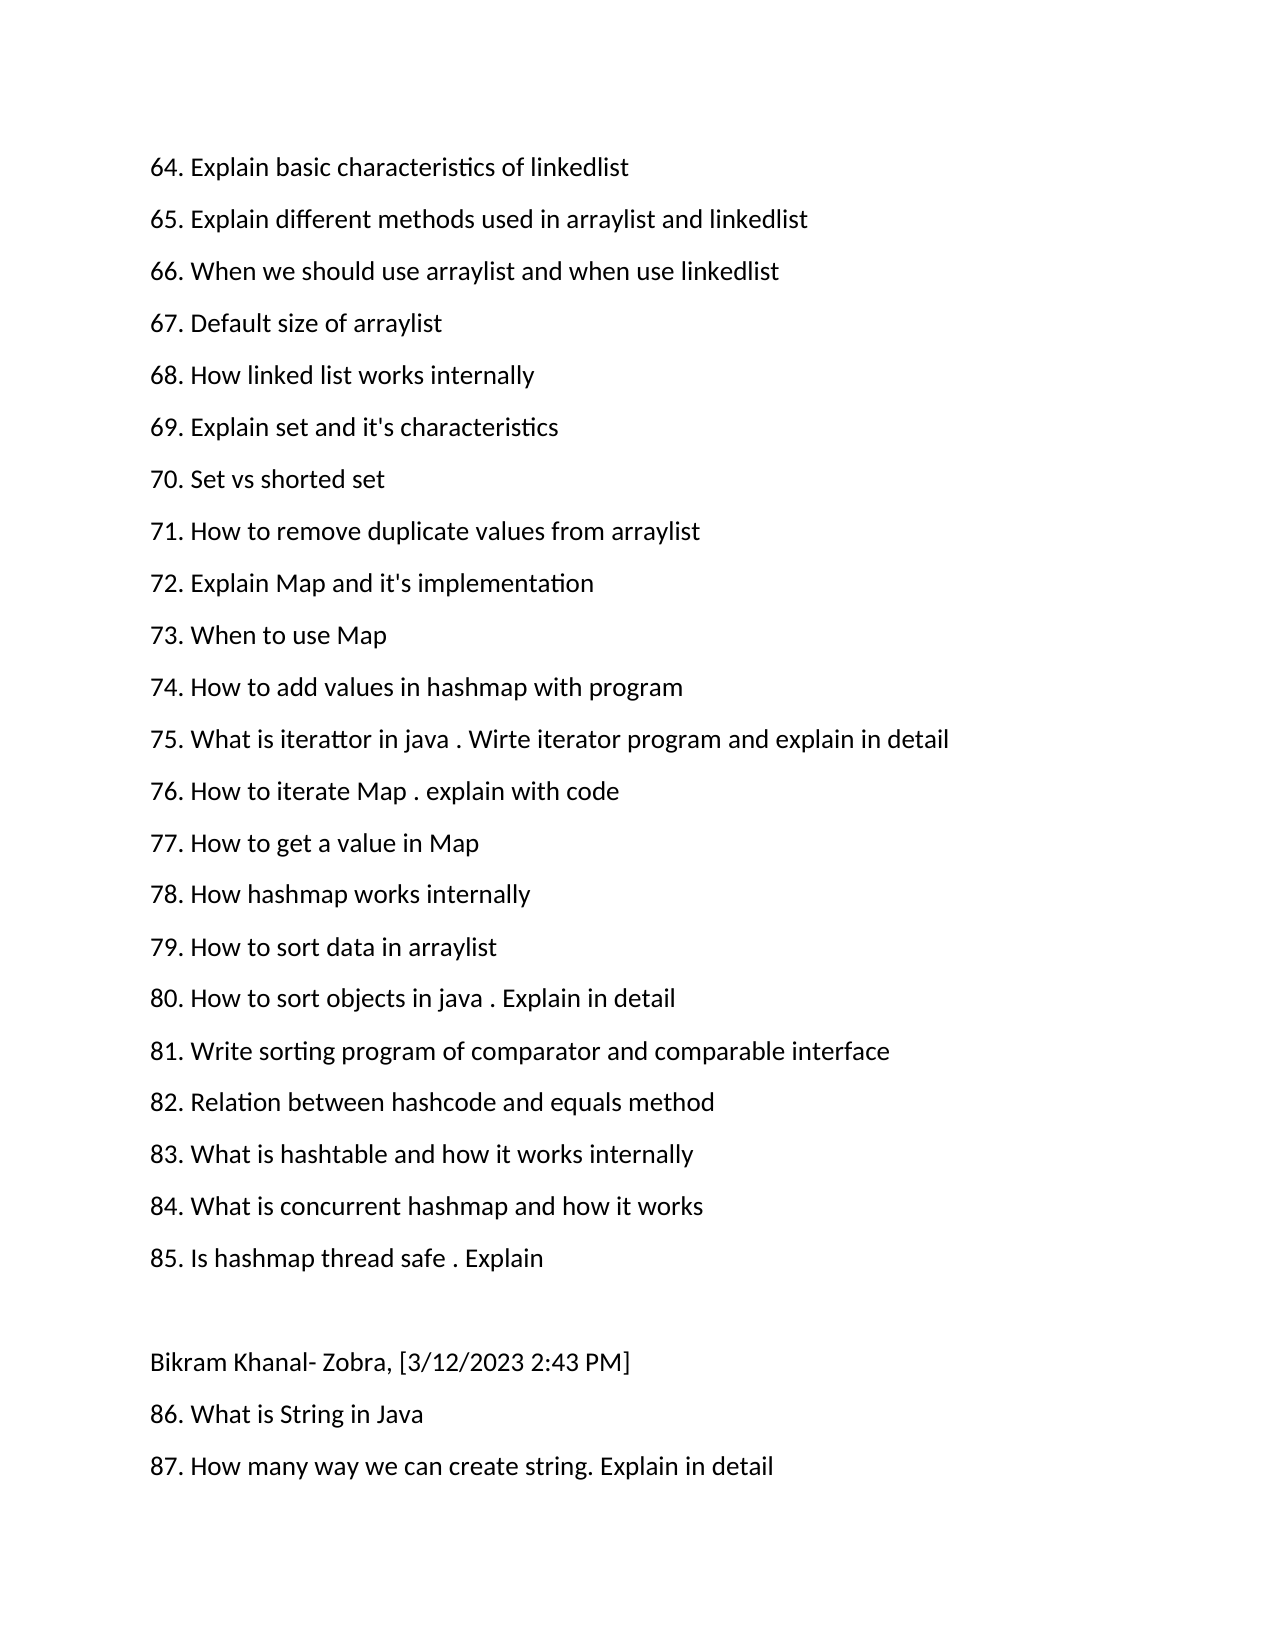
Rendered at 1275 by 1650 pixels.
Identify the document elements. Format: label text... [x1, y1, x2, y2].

text 84. What is concurrent hashmap and how it works [150, 1189, 1125, 1223]
text 70. Set vs shorted set [150, 462, 1125, 495]
text 80. How to sort objects in java . Explain in detail [150, 982, 1125, 1015]
text 86. What is String in Java [150, 1397, 1125, 1431]
text 66. When we should use arraylist and when use linkedlist [150, 254, 1125, 287]
text 81. Write sorting program of comparator and comparable interface [150, 1034, 1125, 1067]
text 87. How many way we can create string. Explain in detail [150, 1449, 1125, 1482]
text 77. How to get a value in Map [150, 826, 1125, 859]
text 83. What is hashtable and how it works internally [150, 1138, 1125, 1171]
text 82. Relation between hashcode and equals method [150, 1086, 1125, 1119]
text 74. How to add values in hashmap with program [150, 670, 1125, 703]
text 85. Is hashmap thread safe . Explain [150, 1242, 1125, 1274]
text 69. Explain set and it's characteristics [150, 410, 1125, 443]
text 72. Explain Map and it's implementation [150, 566, 1125, 599]
text 71. How to remove duplicate values from arraylist [150, 514, 1125, 547]
text 76. How to iterate Map . explain with code [150, 774, 1125, 807]
text 67. Default size of arraylist [150, 306, 1125, 339]
text Bikram Khanal- Zobra, [3/12/2023 2:43 PM] [150, 1346, 1125, 1378]
text 79. How to sort data in arraylist [150, 930, 1125, 963]
text 65. Explain different methods used in arraylist and linkedlist [150, 202, 1125, 235]
text 78. How hashmap works internally [150, 878, 1125, 911]
text 68. How linked list works internally [150, 358, 1125, 391]
text 64. Explain basic characteristics of linkedlist [150, 150, 1125, 183]
text 75. What is iterattor in java . Wirte iterator program and explain in detail [150, 722, 1125, 755]
text 73. When to use Map [150, 618, 1125, 651]
